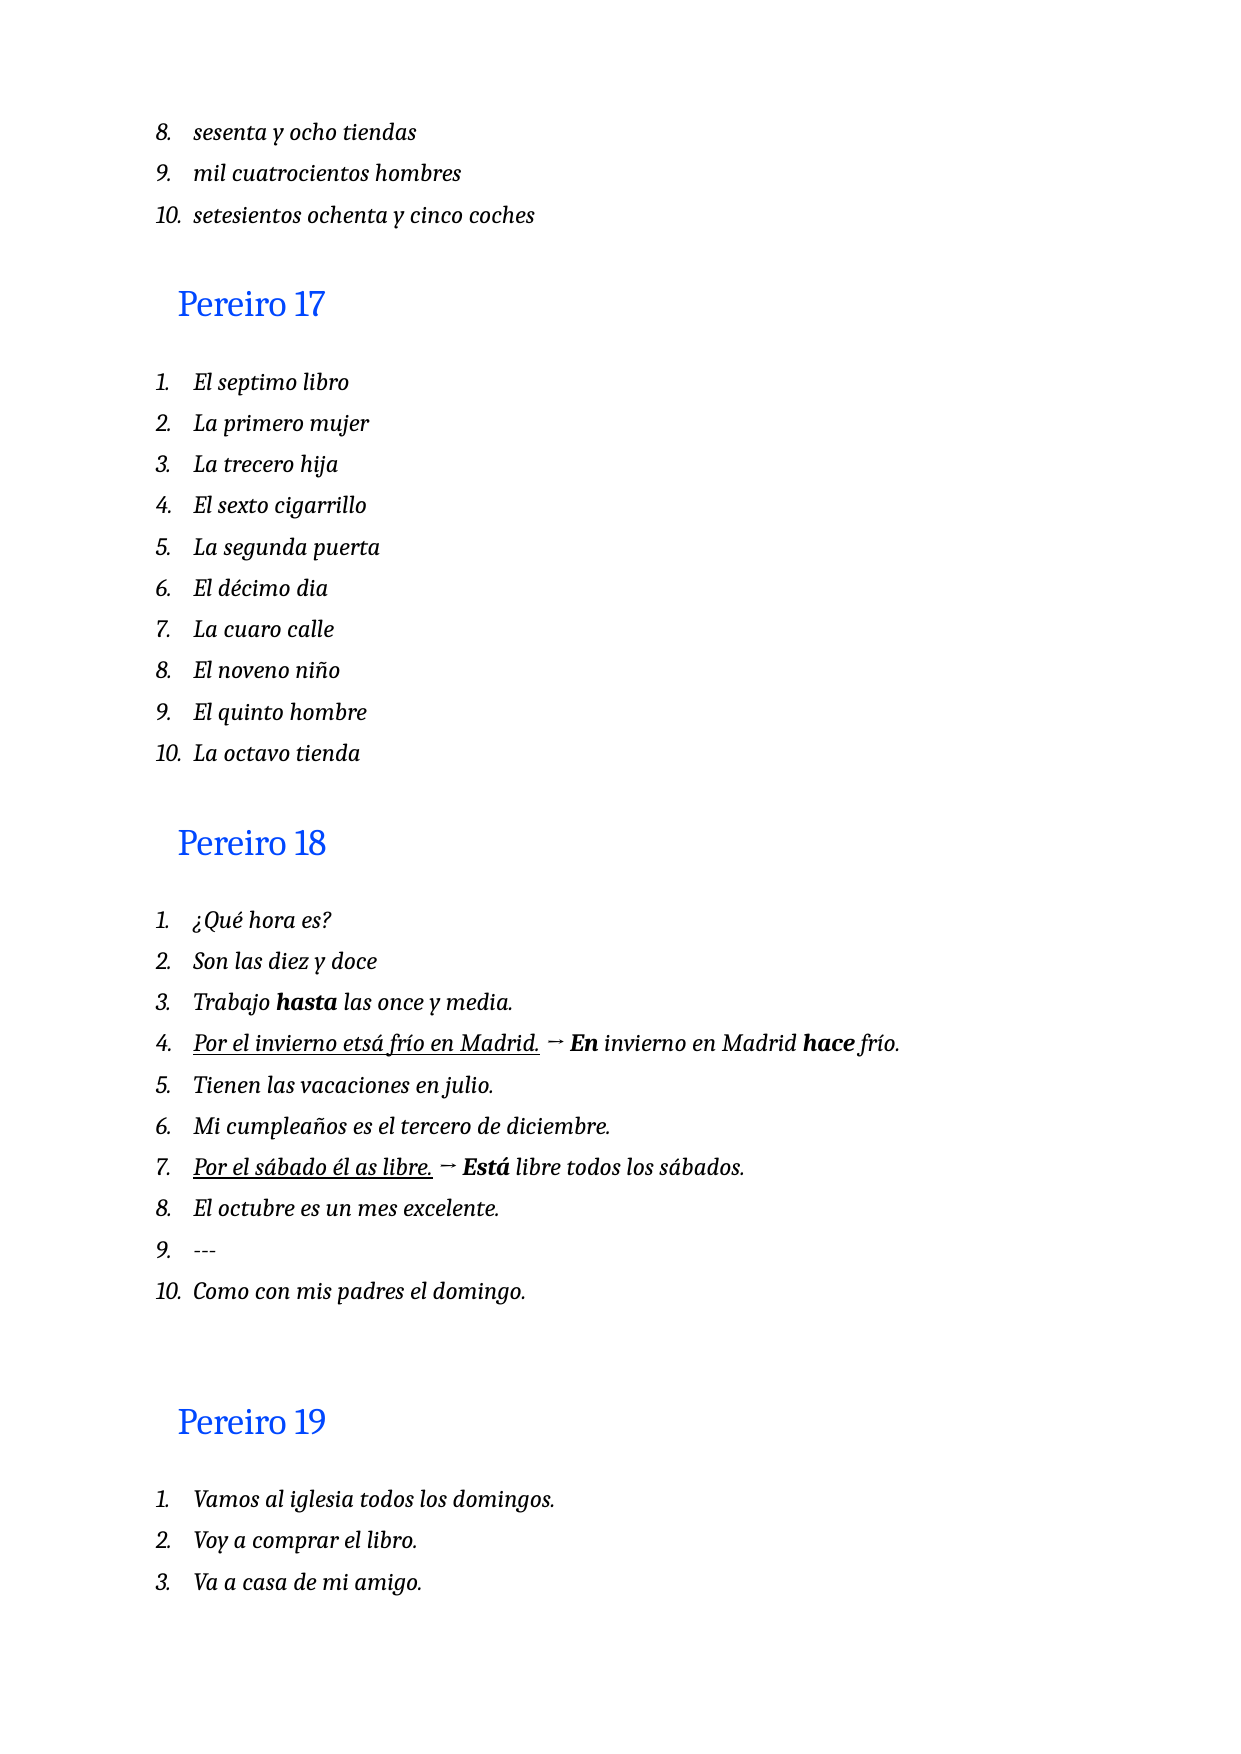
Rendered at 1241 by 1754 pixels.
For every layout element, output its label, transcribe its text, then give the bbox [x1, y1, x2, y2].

list --- [156, 1248, 163, 1257]
list Son las diez y doce [156, 947, 1122, 976]
list El sexto cigarrillo [156, 491, 1122, 520]
list La trecero hija [156, 450, 1122, 479]
list La segunda puerta [156, 532, 1122, 561]
list sesenta y ocho tiendas [156, 118, 1122, 147]
list El octubre es un mes excelente. [156, 1194, 1122, 1223]
list El décimo dia [156, 574, 1122, 602]
list setesientos ochenta y cinco coches [156, 201, 1122, 229]
list --- [156, 1236, 1122, 1264]
list Como con mis padres el domingo. [156, 1277, 1122, 1306]
list Por el sábado él as libre. → Está libre todos los sábados. [156, 1153, 1122, 1182]
list El noveno niño [156, 656, 1122, 685]
list Tienen las vacaciones en julio. [156, 1071, 1122, 1099]
list La octavo tienda [156, 739, 1122, 767]
list Por el invierno etsá frío en Madrid. → En invierno en Madrid hace frío. [156, 1029, 1122, 1058]
list El quinto hombre [156, 697, 1122, 726]
list ¿Qué hora es? [156, 906, 1122, 934]
list Vamos al iglesia todos los domingos. [156, 1485, 1122, 1514]
list La cuaro calle [156, 615, 1122, 644]
list Trabajo hasta las once y media. [156, 988, 1122, 1017]
text Pereiro 18 [177, 821, 1122, 864]
list mil cuatrocientos hombres [156, 159, 1122, 188]
list La primero mujer [156, 409, 1122, 437]
list Va a casa de mi amigo. [156, 1567, 1122, 1596]
list Mi cumpleaños es el tercero de diciembre. [156, 1112, 1122, 1141]
text Pereiro 17 [177, 283, 1122, 326]
text Pereiro 19 [177, 1401, 1122, 1444]
list El septimo libro [156, 367, 1122, 396]
list Voy a comprar el libro. [156, 1526, 1122, 1555]
